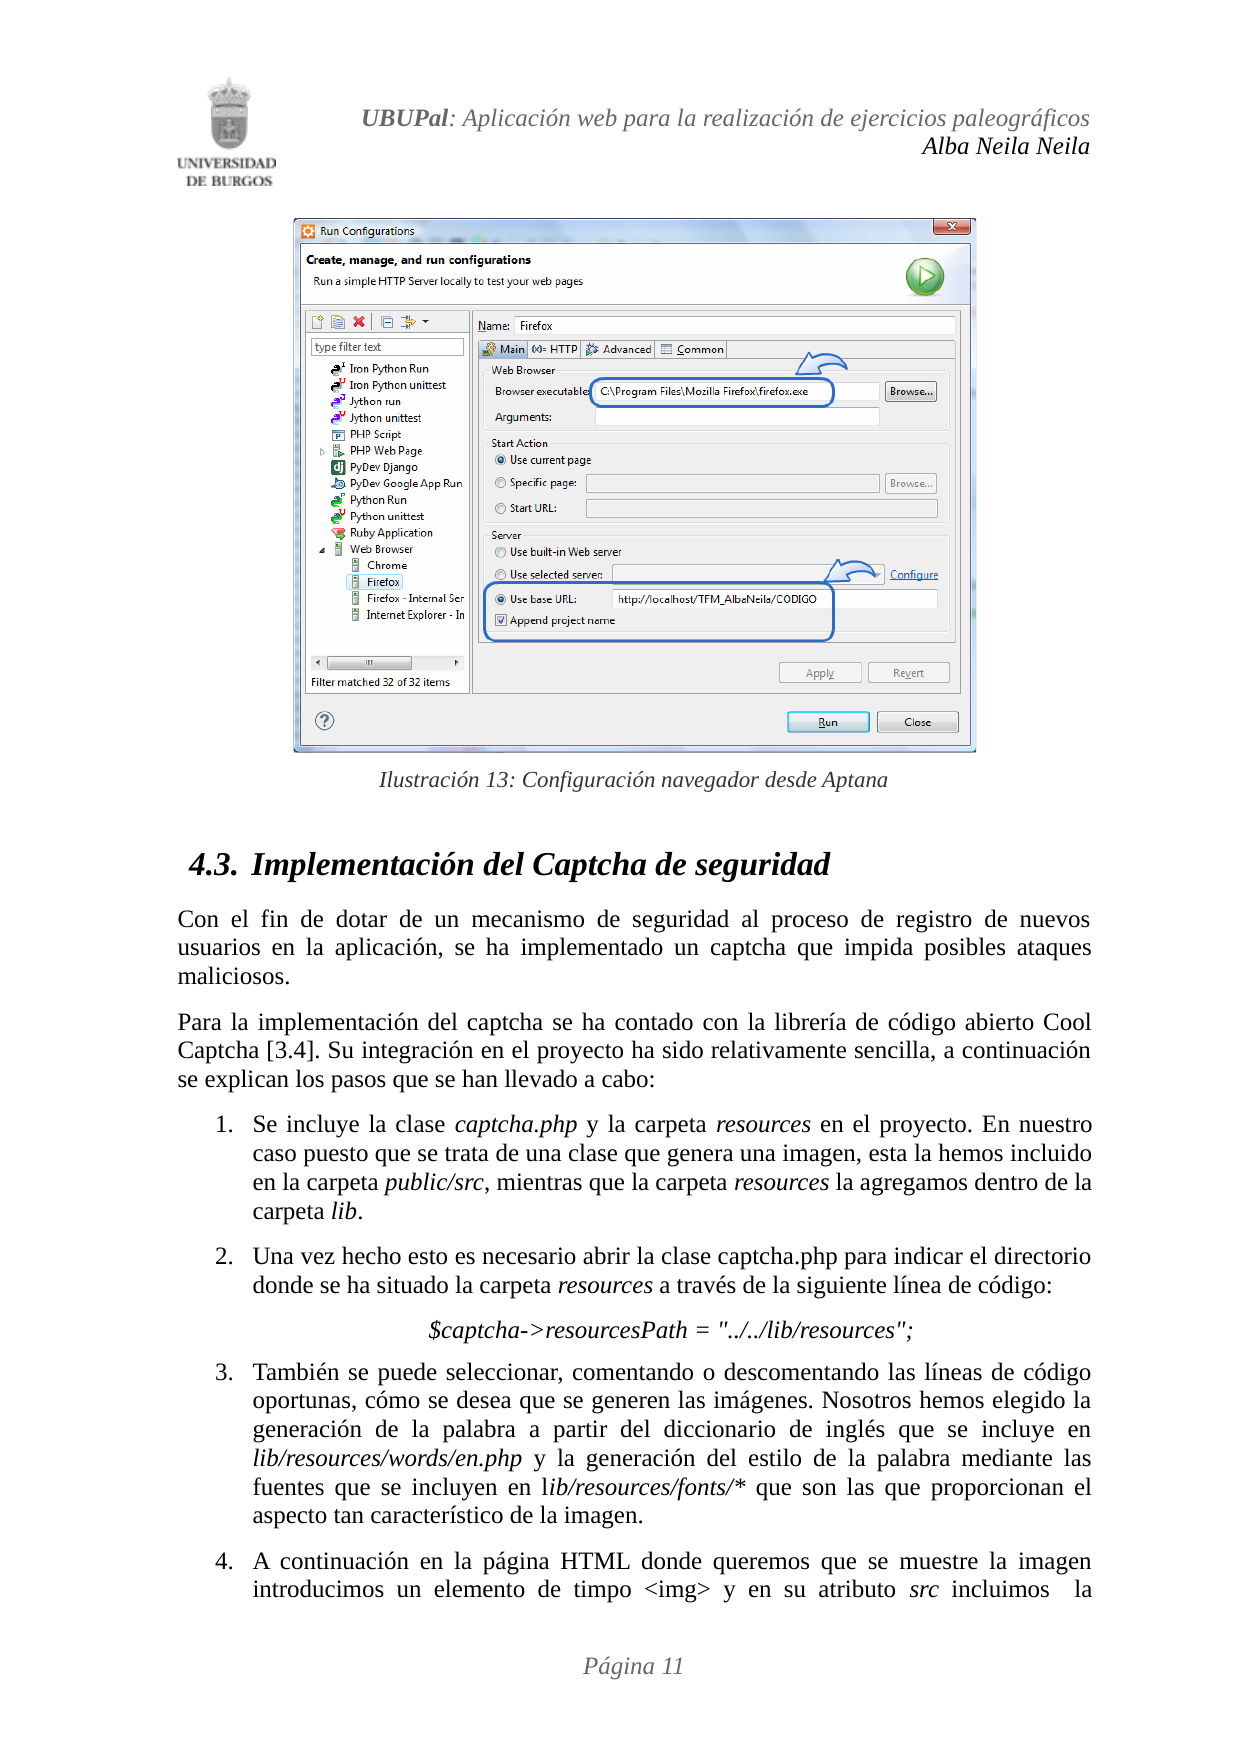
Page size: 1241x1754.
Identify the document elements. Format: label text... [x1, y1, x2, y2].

list A continuación en la página HTML donde queremos que se muestre la imagen introducimos un elemento de timpo <img> y en su atributo src incluimos la [215, 1546, 1092, 1603]
list Una vez hecho esto es necesario abrir la clase captcha.php para indicar el directorio donde se ha situado la carpeta resources a través de la siguiente línea de código: [215, 1241, 1092, 1299]
text Para la implementación del captcha se ha contado con la librería de código abierto Cool Captcha [3.4.]. Su integración en el proyecto ha sido relativamente sencilla, a continuación se explican los pasos que se han llevado a cabo: [177, 1007, 1092, 1093]
text Ilustración 13: Configuración navegador desde Aptana [293, 753, 976, 792]
list Se incluye la clase captcha.php y la carpeta resources en el proyecto. En nuestro caso puesto que se trata de una clase que genera una imagen, esta la hemos incluido en la carpeta public/src, mientras que la carpeta resources la agregamos dentro de la carpeta lib. [215, 1109, 1092, 1224]
text Con el fin de dotar de un mecanismo de seguridad al proceso de registro de nuevos usuarios en la aplicación, se ha implementado un captcha que impida posibles ataques maliciosos. [177, 904, 1092, 990]
picture [177, 77, 276, 186]
subtitle Implementación del Captcha de seguridad [189, 845, 1092, 883]
list También se puede seleccionar, comentando o descomentando las líneas de código oportunas, cómo se desea que se generen las imágenes. Nosotros hemos elegido la generación de la palabra a partir del diccionario de inglés que se incluye en lib/resources/words/en.php y la generación del estilo de la palabra mediante las fuentes que se incluyen en lib/resources/fonts/* que son las que proporcionan el aspecto tan característico de la imagen. [215, 1357, 1092, 1529]
picture [293, 218, 977, 753]
list $captcha->resourcesPath = "../../lib/resources"; [215, 1315, 1092, 1344]
